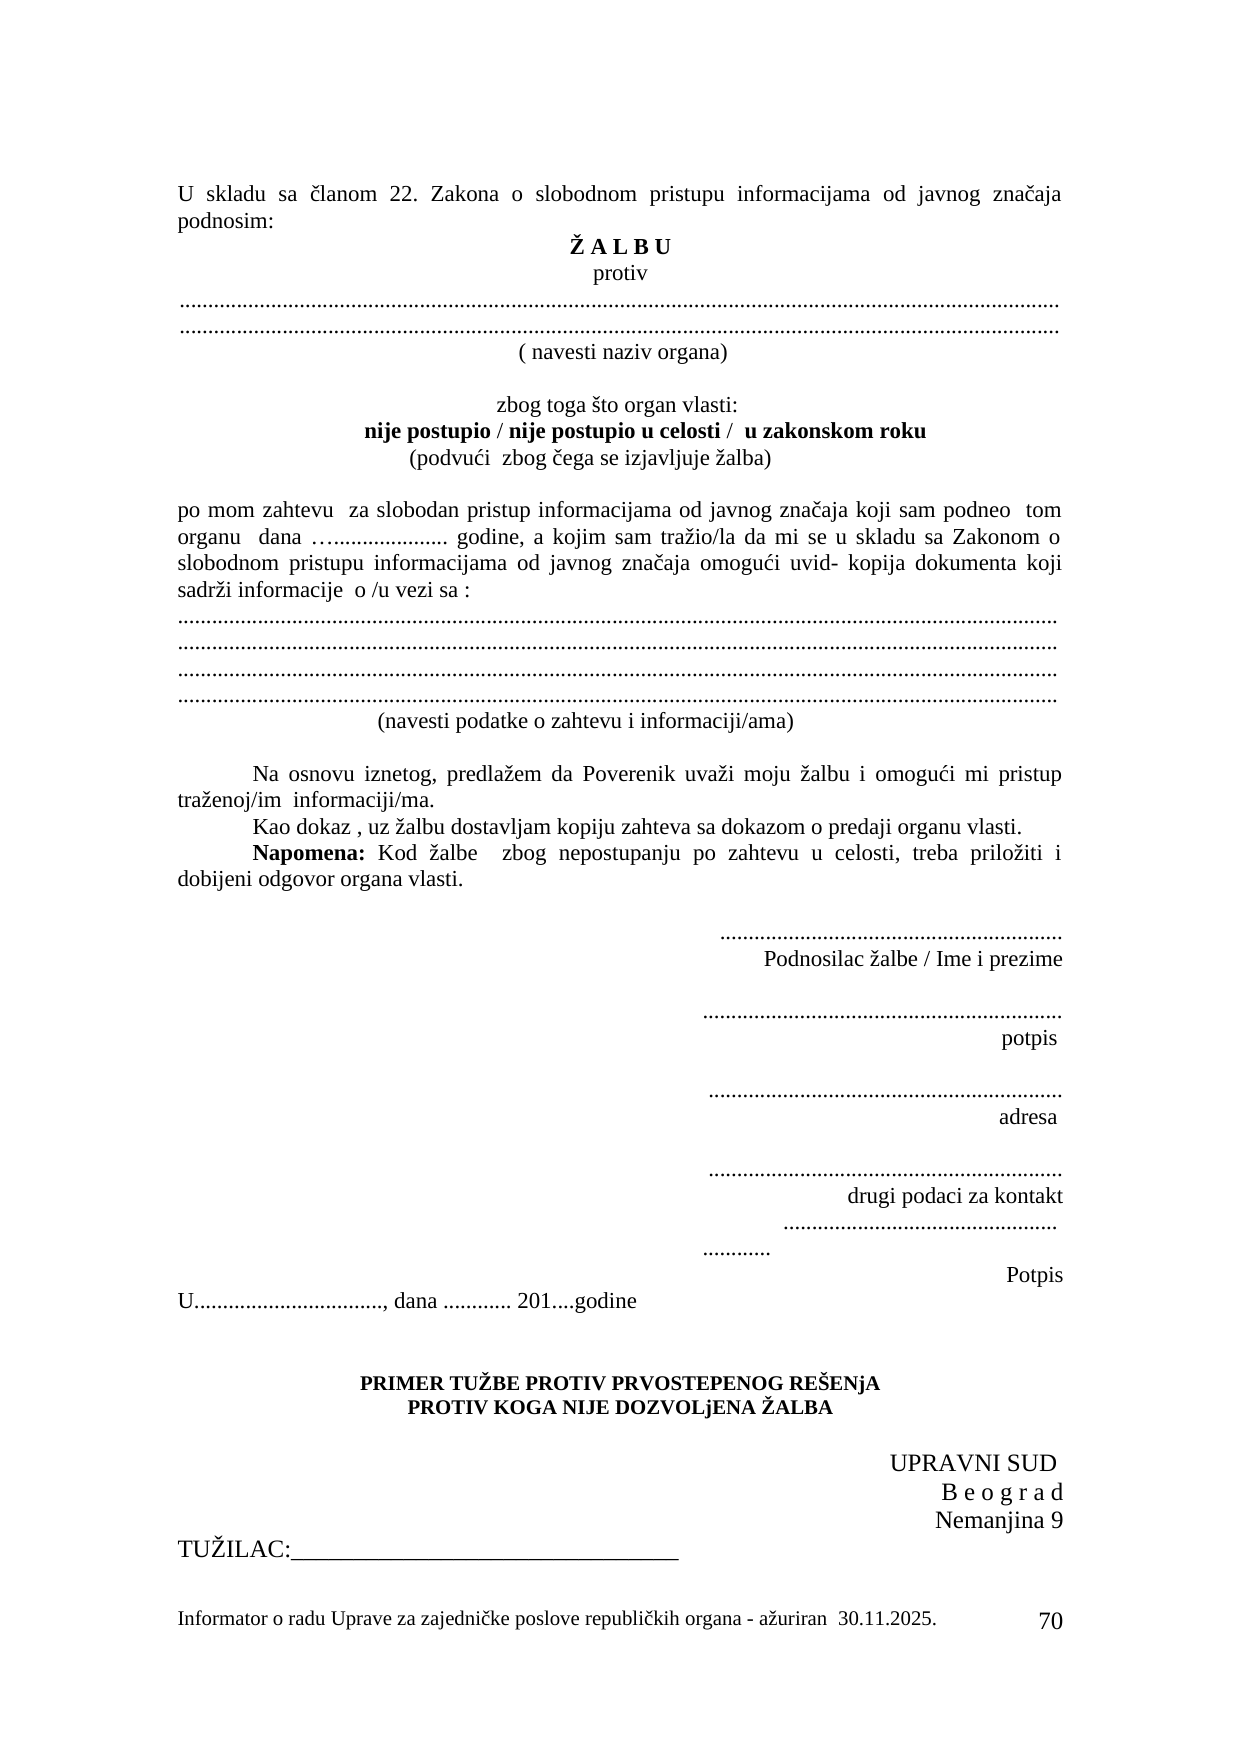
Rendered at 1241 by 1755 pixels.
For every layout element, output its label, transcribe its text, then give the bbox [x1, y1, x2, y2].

text UPRAVNI SUD [177, 1448, 1063, 1477]
text .......................................................................................................................................................... [177, 655, 1063, 681]
text .......................................................................................................................................................... [177, 312, 1063, 338]
text TUŽILAC:_______________________________ [177, 1534, 1063, 1563]
text Kao dokaz , uz žalbu dostavlјam kopiju zahteva sa dokazom o predaji organu vlasti. [177, 813, 1063, 839]
text ............................................................ [177, 1208, 1063, 1261]
text .............................................................. adresa [302, 1076, 1063, 1129]
text .......................................................................................................................................................... [177, 286, 1063, 312]
text Ž A L B U [177, 233, 1063, 259]
text .......................................................................................................................................................... [177, 628, 1063, 655]
text U................................., dana ............ 201....godine [177, 1287, 1063, 1313]
text po mom zahtevu za slobodan pristup informacijama od javnog značaja koji sam podneo tom organu dana ….................... godine, a kojim sam tražio/la da mi se u skladu sa Zakonom o slobodnom pristupu informacijama od javnog značaja omogući uvid- kopija dokumenta koji sadrži informacije o /u vezi sa : [177, 497, 1063, 602]
text PROTIV KOGA NIJE DOZVOLjENA ŽALBA [177, 1395, 1063, 1419]
text .......................................................................................................................................................... [177, 602, 1063, 628]
text B e o g r a d [177, 1477, 1063, 1505]
text U skladu sa članom 22. Zakona o slobodnom pristupu informacijama od javnog značaja podnosim: [177, 180, 1063, 233]
text ............................................................... potpis [702, 997, 1063, 1050]
text PRIMER TUŽBE PROTIV PRVOSTEPENOG REŠENјA [177, 1371, 1063, 1395]
text ( navesti naziv organa) [177, 338, 1063, 365]
text ............................................................ [702, 918, 1063, 944]
text (navesti podatke o zahtevu i informaciji/ama) [177, 707, 1063, 734]
text .......................................................................................................................................................... [177, 681, 1063, 707]
text zbog toga što organ vlasti: [177, 391, 1063, 417]
text .............................................................. drugi podaci za kontakt [302, 1155, 1063, 1208]
text (podvući zbog čega se izjavlјuje žalba) [215, 444, 1063, 470]
text Nemanjina 9 [215, 1505, 1063, 1534]
text Napomena: Kod žalbe zbog nepostupanju po zahtevu u celosti, treba priložiti i dobijeni odgovor organa vlasti. [177, 839, 1063, 892]
text Na osnovu iznetog, predlažem da Poverenik uvaži moju žalbu i omogući mi pristup traženoj/im informaciji/ma. [177, 760, 1063, 813]
text protiv [177, 259, 1063, 286]
text Potpis [702, 1261, 1063, 1287]
text nije postupio / nije postupio u celosti / u zakonskom roku [227, 417, 1063, 444]
text Podnosilac žalbe / Ime i prezime [702, 944, 1063, 971]
